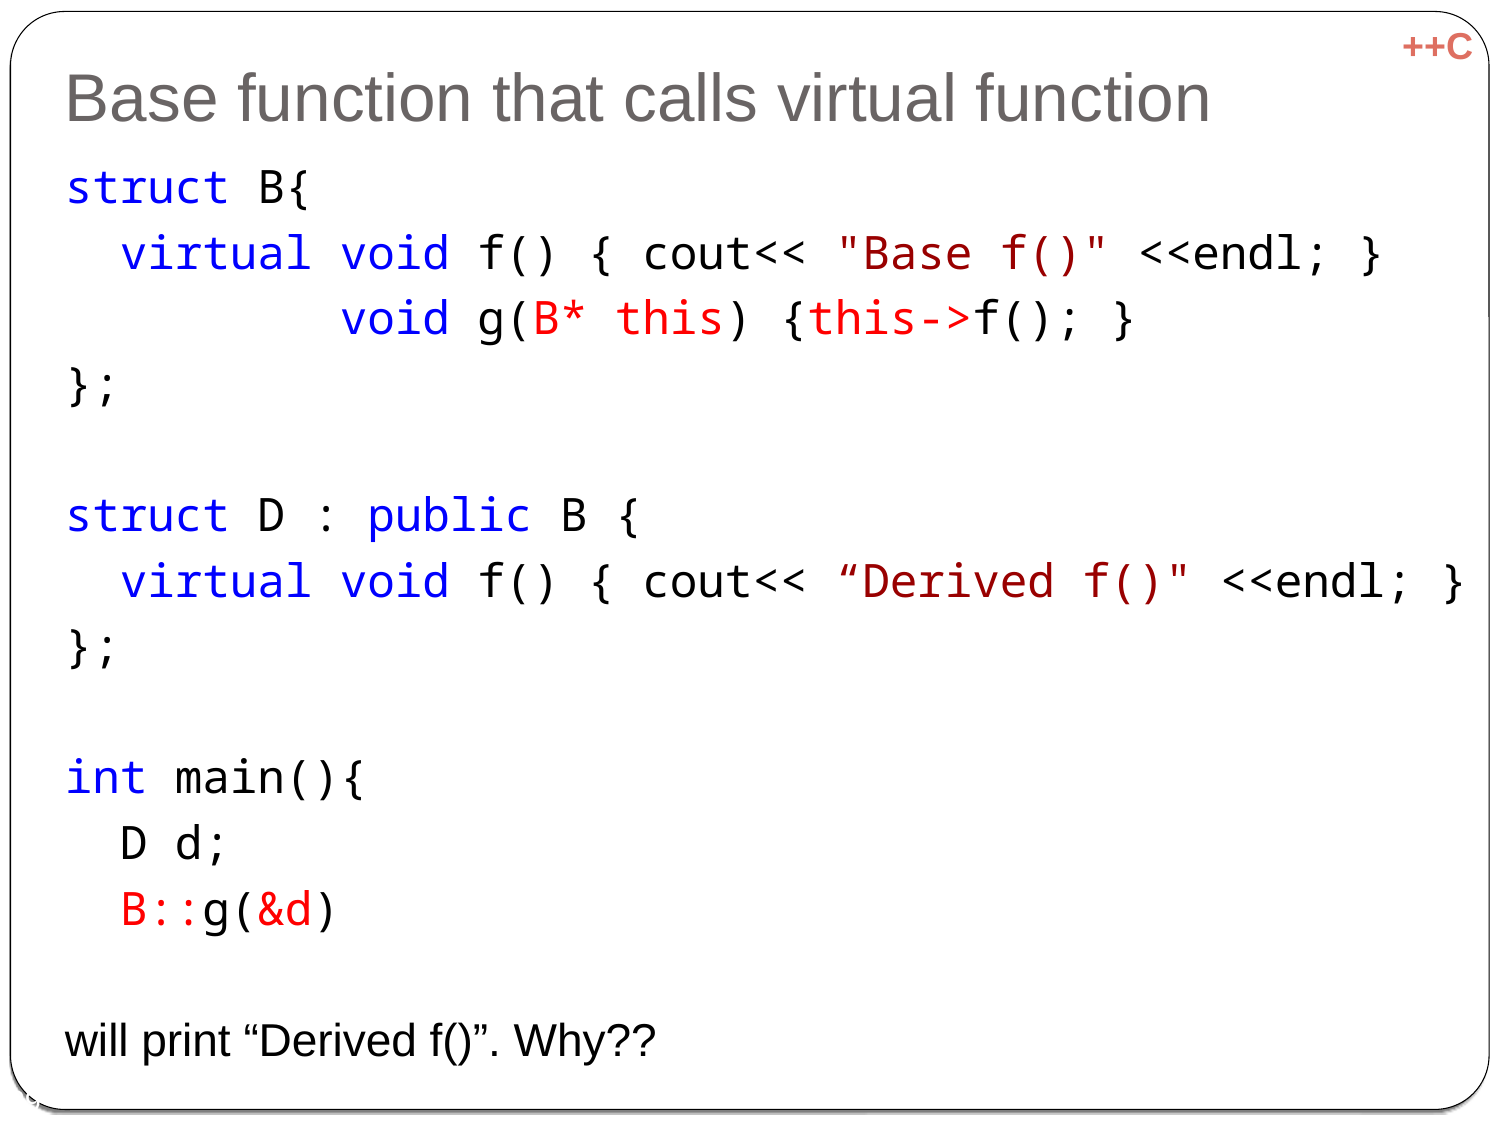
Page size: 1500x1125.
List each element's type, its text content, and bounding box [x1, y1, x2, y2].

title Base function that calls virtual function [50, 45, 1450, 149]
slide_number [0, 1074, 50, 1125]
list struct B{ virtual void f() { cout<< "Base f()" <<endl; } void g(B* this) {this->f(); } }; struct D : public B { virtual void f() { cout<< “Derived f()" <<endl; } }; int main(){ D d; B::g(&d) will print “Derived f()”. Why?? [50, 149, 1488, 1088]
